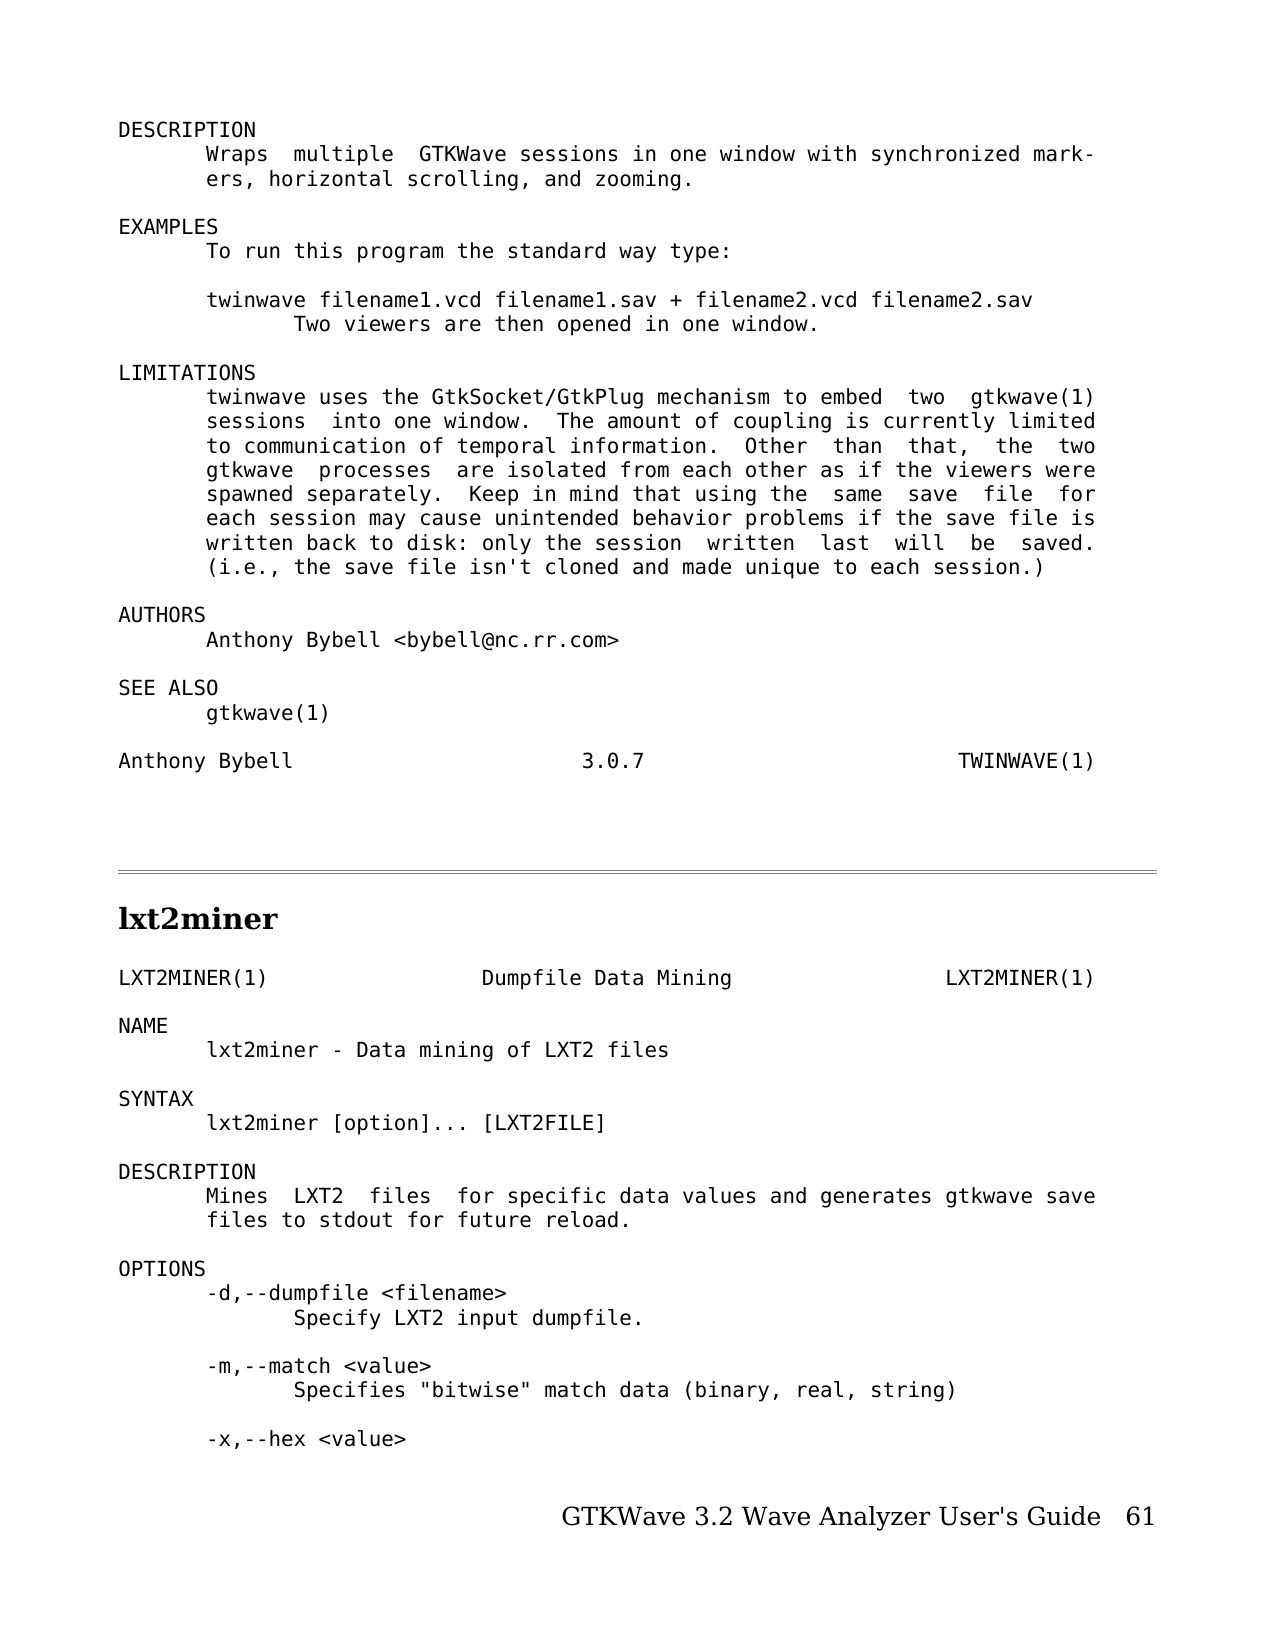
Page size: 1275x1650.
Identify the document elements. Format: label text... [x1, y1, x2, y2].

text (i.e., the save file isn't cloned and made unique to each session.) [118, 555, 1157, 579]
text AUTHORS [118, 603, 1157, 628]
text Wraps multiple GTKWave sessions in one window with synchronized mark- [118, 142, 1157, 167]
text sessions into one window. The amount of coupling is currently limited [118, 409, 1157, 434]
text Anthony Bybell 3.0.7 TWINWAVE(1) [118, 749, 1157, 773]
text LIMITATIONS [118, 361, 1157, 385]
text DESCRIPTION [118, 118, 1157, 142]
text EXAMPLES [118, 215, 1157, 239]
text files to stdout for future reload. [118, 1208, 1157, 1233]
text SYNTAX [118, 1087, 1157, 1111]
text gtkwave processes are isolated from each other as if the viewers were [118, 458, 1157, 482]
text each session may cause unintended behavior problems if the save file is [118, 506, 1157, 531]
text gtkwave(1) [118, 701, 1157, 725]
text -x,--hex <value> [118, 1427, 1157, 1451]
text Two viewers are then opened in one window. [118, 312, 1157, 337]
text LXT2MINER(1) Dumpfile Data Mining LXT2MINER(1) [118, 966, 1157, 990]
text NAME [118, 1014, 1157, 1038]
text DESCRIPTION [118, 1160, 1157, 1184]
text to communication of temporal information. Other than that, the two [118, 434, 1157, 458]
text spawned separately. Keep in mind that using the same save file for [118, 482, 1157, 506]
text Mines LXT2 files for specific data values and generates gtkwave save [118, 1184, 1157, 1208]
text lxt2miner [118, 902, 1157, 937]
text SEE ALSO [118, 676, 1157, 701]
text Specifies "bitwise" match data (binary, real, string) [118, 1378, 1157, 1403]
text twinwave filename1.vcd filename1.sav + filename2.vcd filename2.sav [118, 288, 1157, 312]
text written back to disk: only the session written last will be saved. [118, 531, 1157, 555]
text Specify LXT2 input dumpfile. [118, 1306, 1157, 1330]
text -d,--dumpfile <filename> [118, 1281, 1157, 1306]
text -m,--match <value> [118, 1354, 1157, 1378]
text OPTIONS [118, 1257, 1157, 1281]
text twinwave uses the GtkSocket/GtkPlug mechanism to embed two gtkwave(1) [118, 385, 1157, 409]
text lxt2miner [option]... [LXT2FILE] [118, 1111, 1157, 1136]
text To run this program the standard way type: [118, 239, 1157, 264]
text lxt2miner - Data mining of LXT2 files [118, 1038, 1157, 1063]
text Anthony Bybell <bybell@nc.rr.com> [118, 628, 1157, 652]
text ers, horizontal scrolling, and zooming. [118, 167, 1157, 191]
